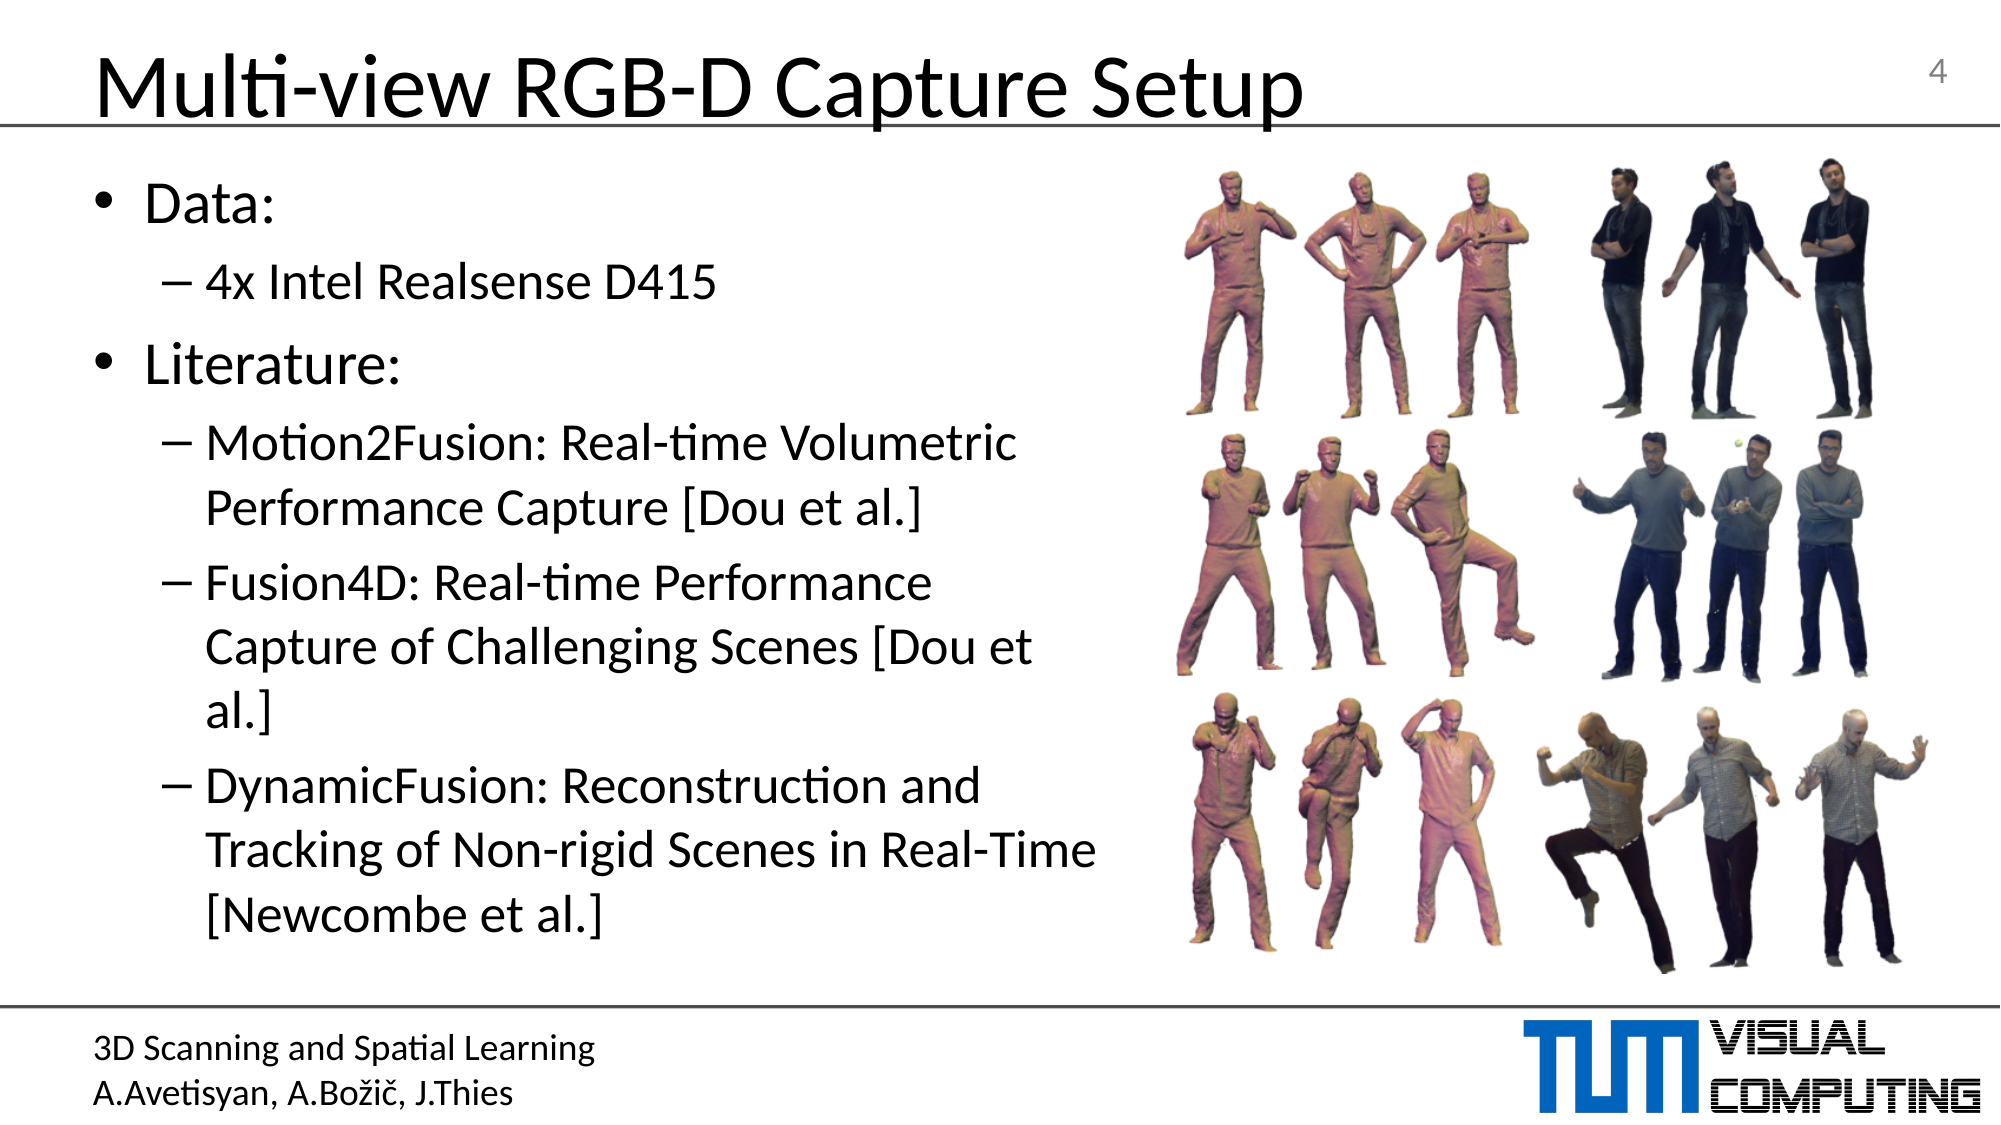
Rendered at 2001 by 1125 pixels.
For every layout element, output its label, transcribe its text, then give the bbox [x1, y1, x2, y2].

picture [1174, 150, 1939, 974]
title Multi-view RGB-D Capture Setup [78, 0, 1510, 143]
list Data: 4x Intel Realsense D415 Literature: Motion2Fusion: Real-time Volumetric Performance Capture [Dou et al.] Fusion4D: Real-time Performance Capture of Challenging Scenes [Dou et al.] DynamicFusion: Reconstruction and Tracking of Non-rigid Scenes in Real-Time [Newcombe et al.] [78, 154, 1124, 959]
picture [1523, 1018, 1983, 1117]
